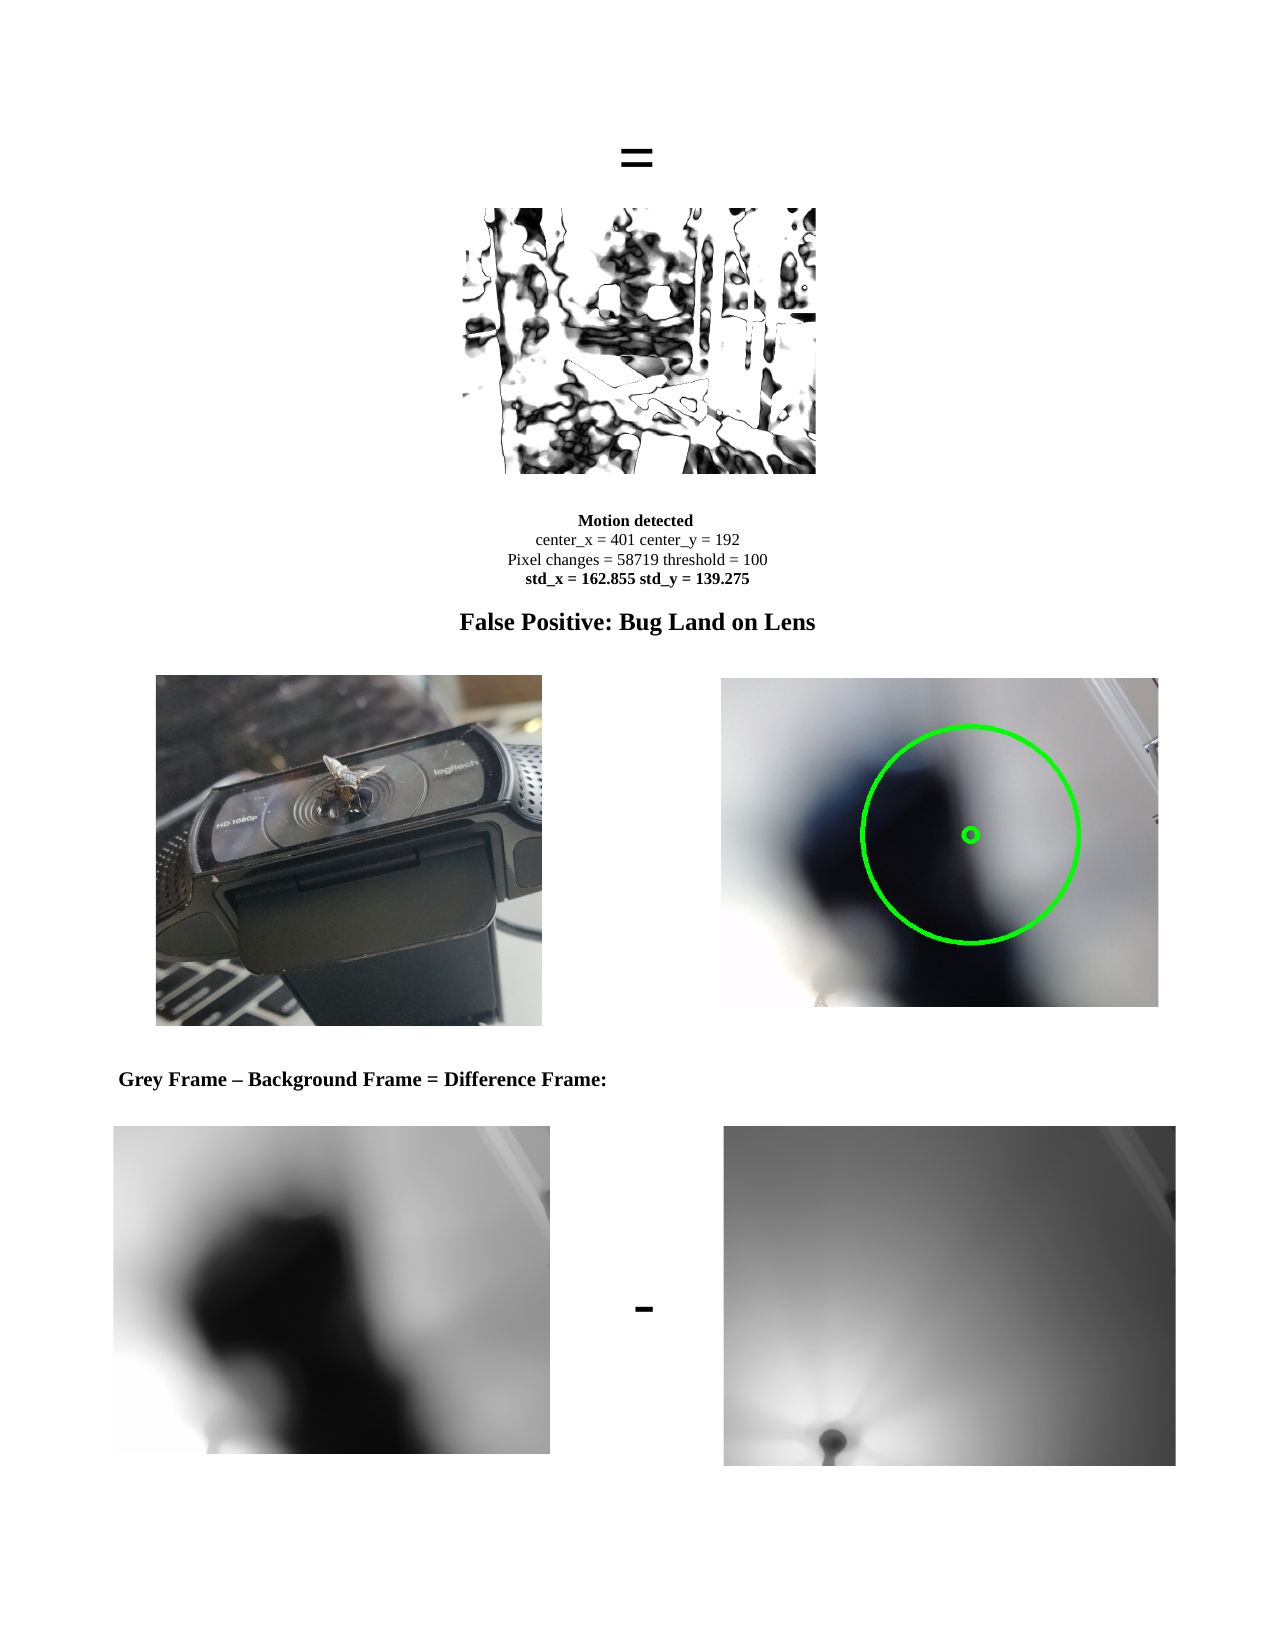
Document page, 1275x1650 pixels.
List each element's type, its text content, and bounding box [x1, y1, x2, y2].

text = [118, 118, 1157, 195]
text False Positive: Bug Land on Lens [118, 607, 1157, 636]
text Grey Frame – Background Frame = Difference Frame: [118, 1067, 1157, 1091]
text - [550, 1263, 723, 1340]
text center_x = 401 center_y = 192 [118, 530, 1157, 549]
picture [721, 678, 1159, 1007]
text std_x = 162.855 std_y = 139.275 [118, 568, 1157, 588]
text Motion detected [118, 511, 1157, 530]
picture [462, 208, 816, 474]
picture [113, 1126, 550, 1454]
text Pixel changes = 58719 threshold = 100 [118, 549, 1157, 568]
picture [723, 1126, 1176, 1466]
picture [155, 811, 517, 897]
